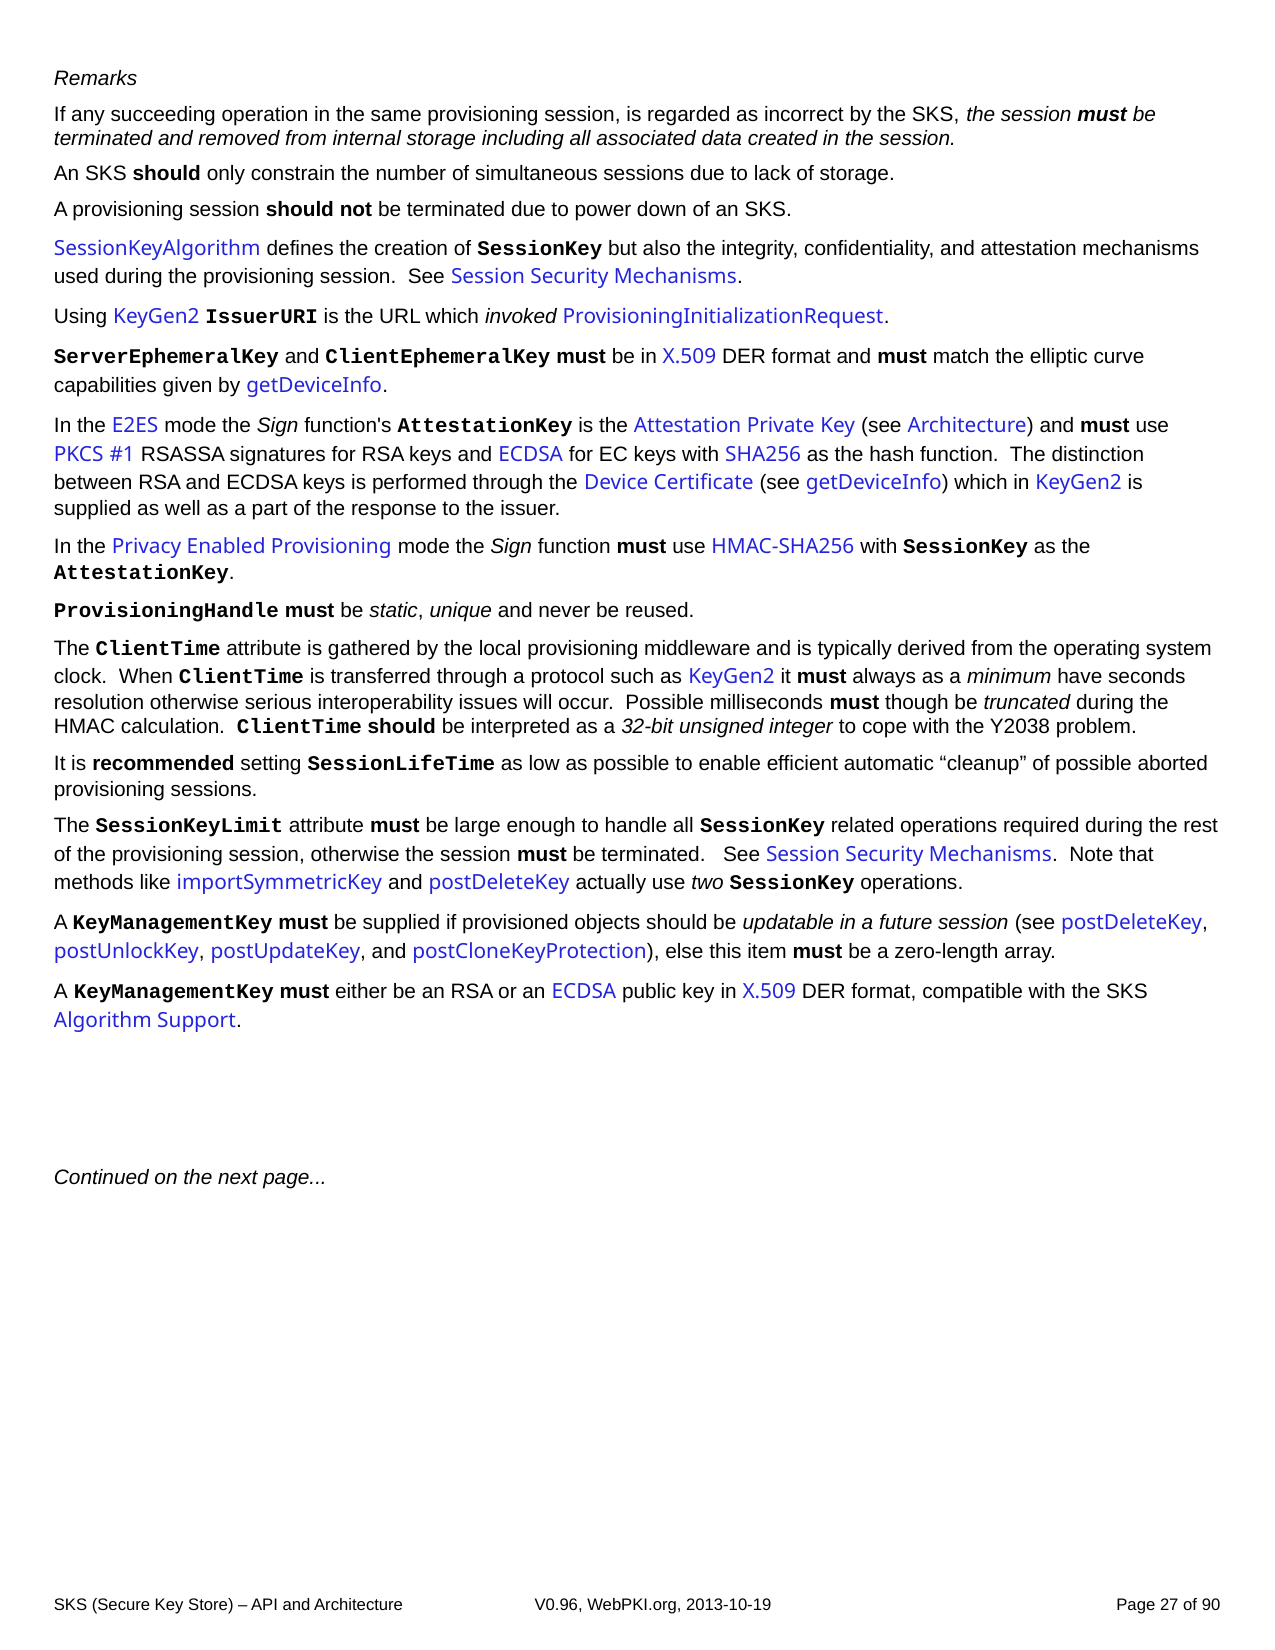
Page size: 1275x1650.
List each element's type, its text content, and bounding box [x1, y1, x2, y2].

text It is recommended setting SessionLifeTime as low as possible to enable efficient automatic “cleanup” of possible aborted provisioning sessions. [54, 751, 1221, 801]
text A KeyManagementKey must be supplied if provisioned objects should be updatable in a future session (see postDeleteKey, postUnlockKey, postUpdateKey, and postCloneKeyProtection), else this item must be a zero-length array. [54, 907, 1221, 964]
text A KeyManagementKey must either be an RSA or an ECDSA public key in X.509 DER format, compatible with the SKS Algorithm Support. [54, 976, 1221, 1033]
text The SessionKeyLimit attribute must be large enough to handle all SessionKey related operations required during the rest of the provisioning session, otherwise the session must be terminated. See Session Security Mechanisms. Note that methods like importSymmetricKey and postDeleteKey actually use two SessionKey operations. [54, 813, 1221, 896]
text Continued on the next page... [54, 1165, 1221, 1189]
text Remarks [54, 66, 1221, 90]
text A provisioning session should not be terminated due to power down of an SKS. [54, 197, 1221, 221]
text ProvisioningHandle must be static, unique and never be reused. [54, 598, 1221, 623]
text If any succeeding operation in the same provisioning session, is regarded as incorrect by the SKS, the session must be terminated and removed from internal storage including all associated data created in the session. [54, 101, 1221, 149]
text In the Privacy Enabled Provisioning mode the Sign function must use HMAC-SHA256 with SessionKey as the AttestationKey. [54, 532, 1221, 586]
text Using KeyGen2 IssuerURI is the URL which invoked ProvisioningInitializationRequest. [54, 301, 1221, 330]
text SessionKeyAlgorithm defines the creation of SessionKey but also the integrity, confidentiality, and attestation mechanisms used during the provisioning session. See Session Security Mechanisms. [54, 233, 1221, 289]
text The ClientTime attribute is gathered by the local provisioning middleware and is typically derived from the operating system clock. When ClientTime is transferred through a protocol such as KeyGen2 it must always as a minimum have seconds resolution otherwise serious interoperability issues will occur. Possible milliseconds must though be truncated during the HMAC calculation. ClientTime should be interpreted as a 32-bit unsigned integer to cope with the Y2038 problem. [54, 635, 1221, 739]
text An SKS should only constrain the number of simultaneous sessions due to lack of storage. [54, 161, 1221, 185]
text ServerEphemeralKey and ClientEphemeralKey must be in X.509 DER format and must match the elliptic curve capabilities given by getDeviceInfo. [54, 342, 1221, 399]
text In the E2ES mode the Sign function's AttestationKey is the Attestation Private Key (see Architecture) and must use PKCS #1 RSASSA signatures for RSA keys and ECDSA for EC keys with SHA256 as the hash function. The distinction between RSA and ECDSA keys is performed through the Device Certificate (see getDeviceInfo) which in KeyGen2 is supplied as well as a part of the response to the issuer. [54, 410, 1221, 520]
